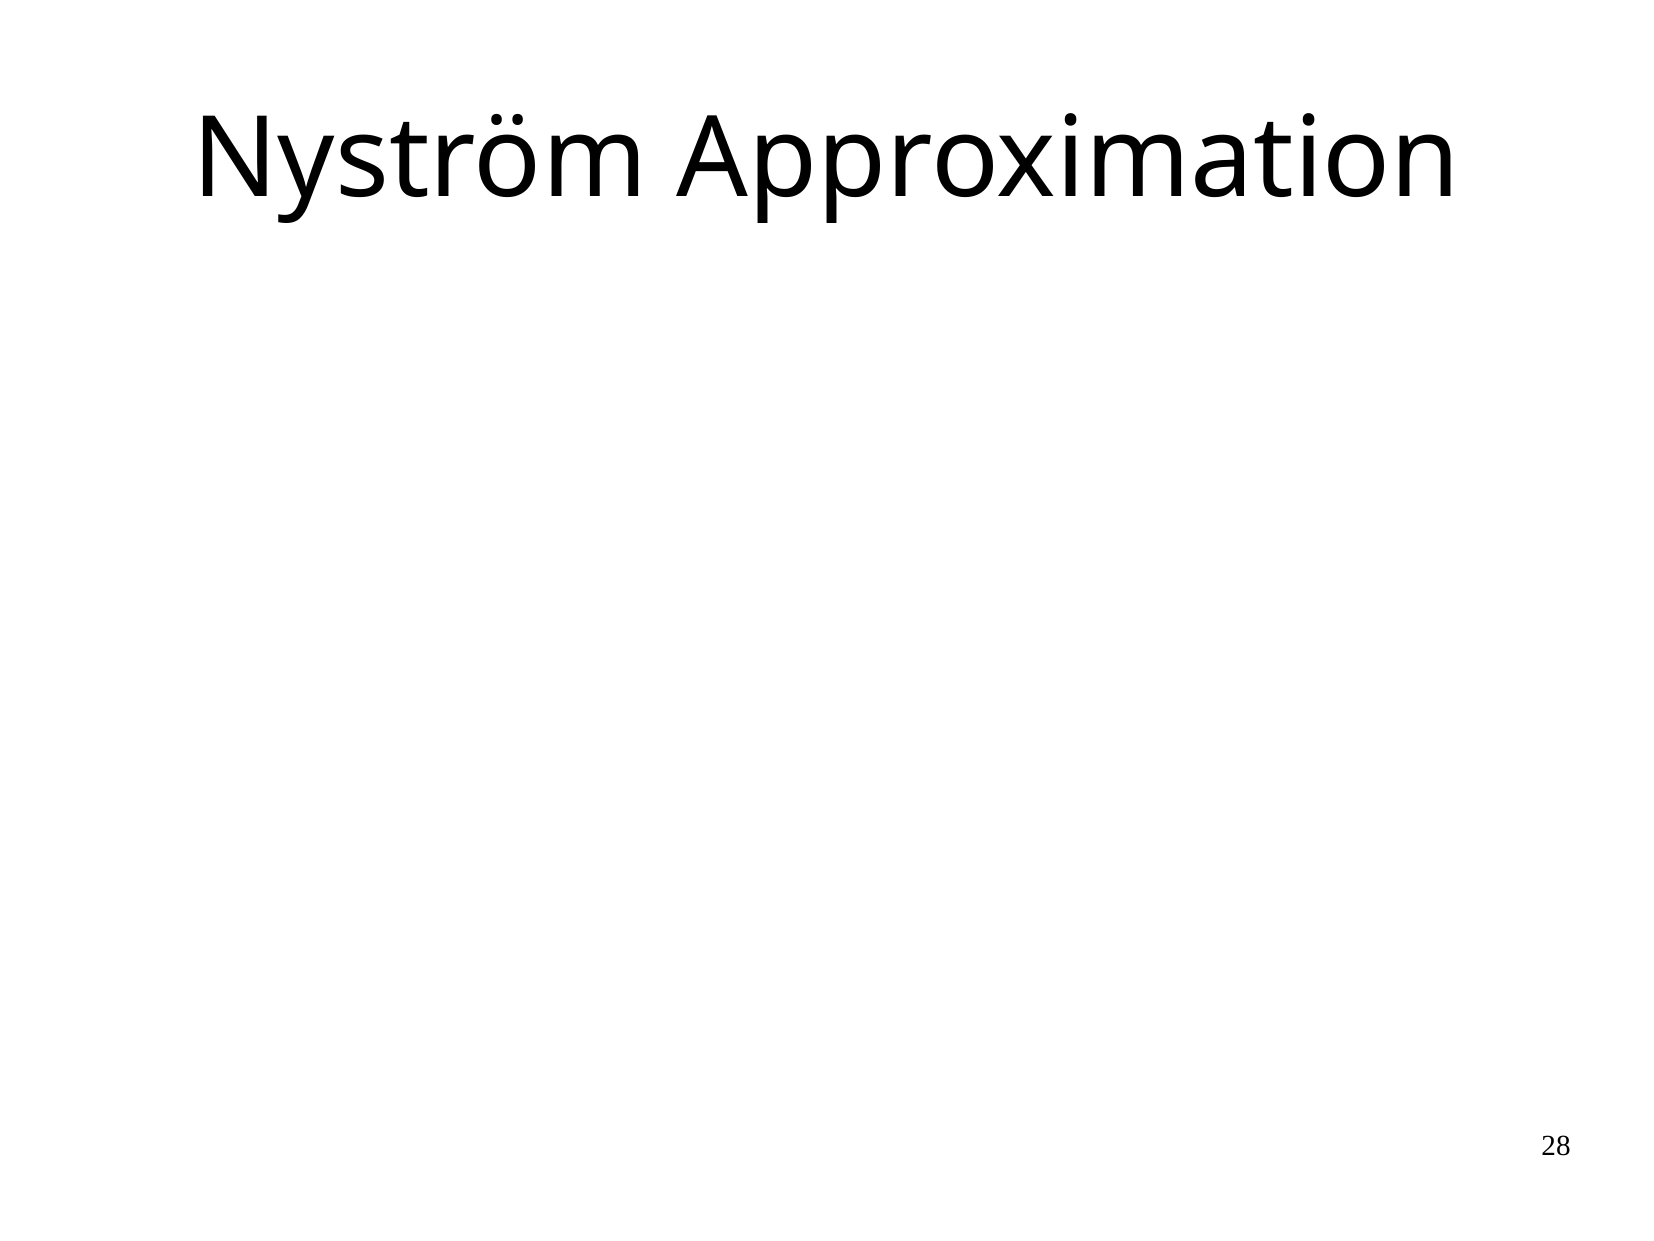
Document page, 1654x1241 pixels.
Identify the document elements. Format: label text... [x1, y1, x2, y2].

title Nyström Approximation [82, 49, 1571, 257]
